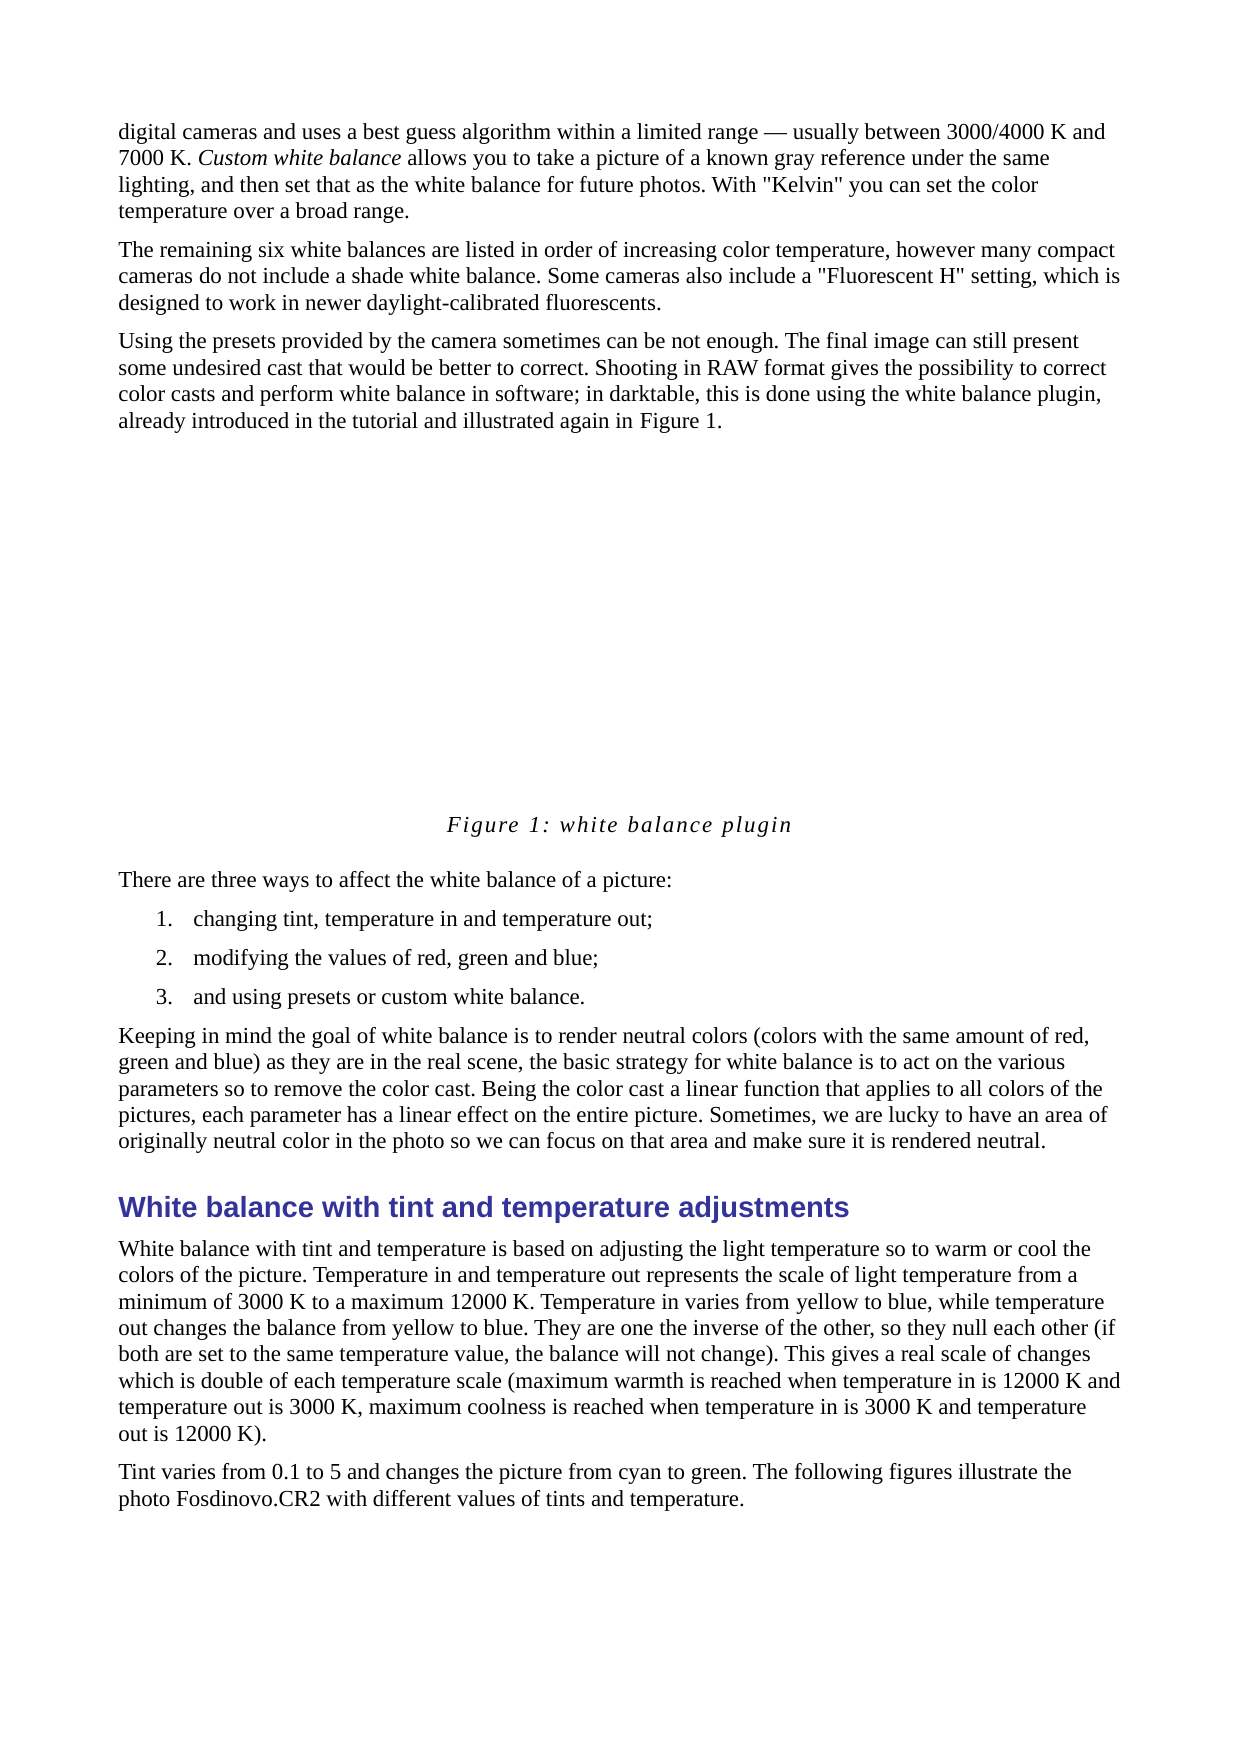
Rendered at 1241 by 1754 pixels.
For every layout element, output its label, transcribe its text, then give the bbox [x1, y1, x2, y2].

text Using the presets provided by the camera sometimes can be not enough. The final image can still present some undesired cast that would be better to correct. Shooting in RAW format gives the possibility to correct color casts and perform white balance in software; in darktable, this is done using the white balance plugin, already introduced in the tutorial and illustrated again in Figure 1. [118, 328, 1122, 433]
list modifying the values of red, green and blue; [156, 944, 1122, 971]
text The remaining six white balances are listed in order of increasing color temperature, however many compact cameras do not include a shade white balance. Some cameras also include a "Fluorescent H" setting, which is designed to work in newer daylight-calibrated fluorescents. [118, 236, 1122, 315]
text digital cameras and uses a best guess algorithm within a limited range — usually between 3000/4000 K and 7000 K. Custom white balance allows you to take a picture of a known gray reference under the same lighting, and then set that as the white balance for future photos. With "Kelvin" you can set the color temperature over a broad range. [118, 118, 1122, 223]
subtitle White balance with tint and temperature adjustments [118, 1190, 1122, 1223]
text There are three ways to affect the white balance of a picture: [118, 446, 1122, 893]
text Tint varies from 0.1 to 5 and changes the picture from cyan to green. The following figures illustrate the photo Fosdinovo.CR2 with different values of tints and temperature. [118, 1458, 1122, 1511]
text Figure 1: white balance plugin [394, 457, 846, 837]
text White balance with tint and temperature is based on adjusting the light temperature so to warm or cool the colors of the picture. Temperature in and temperature out represents the scale of light temperature from a minimum of 3000 K to a maximum 12000 K. Temperature in varies from yellow to blue, while temperature out changes the balance from yellow to blue. They are one the inverse of the other, so they null each other (if both are set to the same temperature value, the balance will not change). This gives a real scale of changes which is double of each temperature scale (maximum warmth is reached when temperature in is 12000 K and temperature out is 3000 K, maximum coolness is reached when temperature in is 3000 K and temperature out is 12000 K). [118, 1235, 1122, 1446]
text Keeping in mind the goal of white balance is to render neutral colors (colors with the same amount of red, green and blue) as they are in the real scene, the basic strategy for white balance is to act on the various parameters so to remove the color cast. Being the color cast a linear function that applies to all colors of the pictures, each parameter has a linear effect on the entire picture. Sometimes, we are lucky to have an area of originally neutral color in the photo so we can focus on that area and make sure it is rendered neutral. [118, 1022, 1122, 1154]
list and using presets or custom white balance. [156, 983, 1122, 1009]
list changing tint, temperature in and temperature out; [156, 905, 1122, 932]
